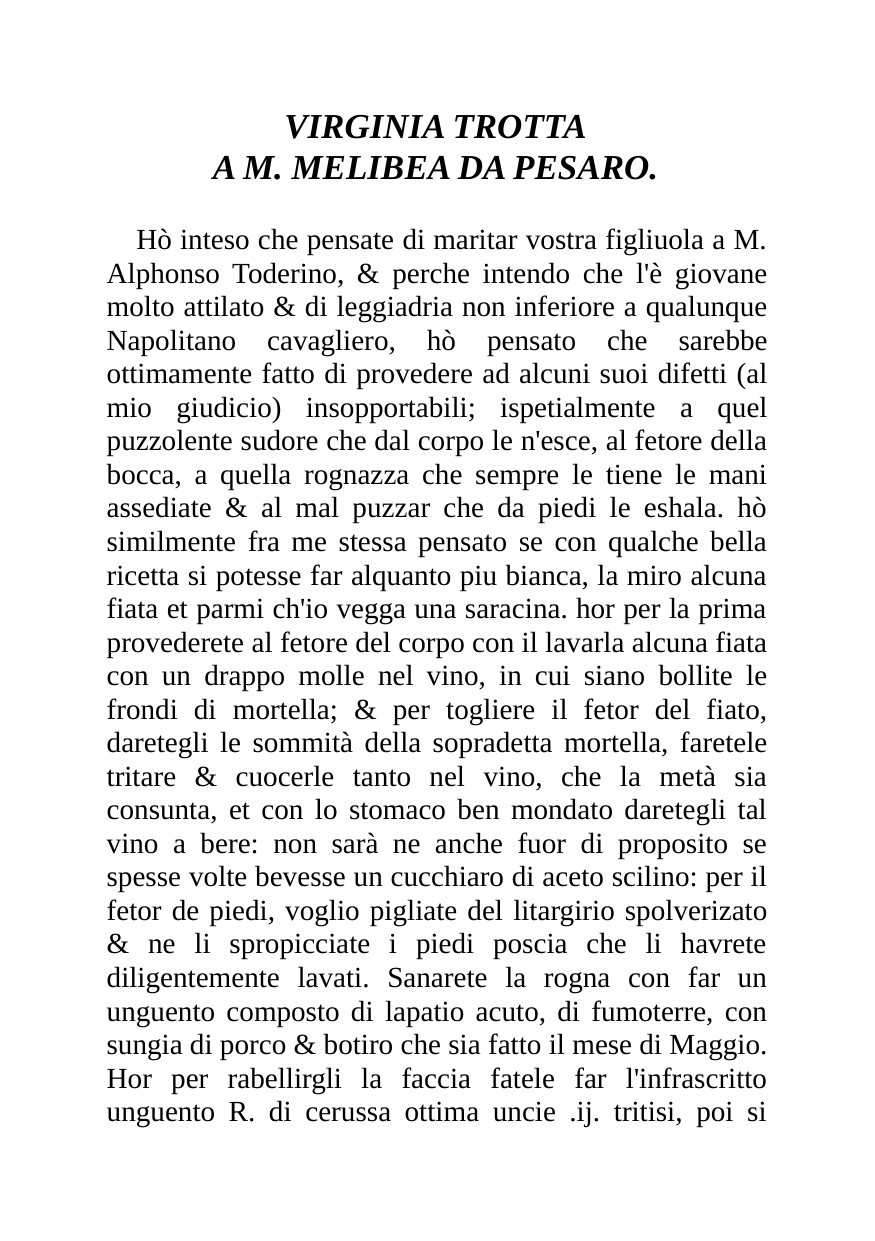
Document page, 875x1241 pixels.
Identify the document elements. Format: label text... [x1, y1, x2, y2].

text Hò inteso che pensate di maritar vostra figliuola a M. Alphonso Toderino, & perche intendo che l'è giovane molto attilato & di leggiadria non inferiore a qualunque Napolitano cavagliero, hò pensato che sarebbe ottimamente fatto di provedere ad alcuni suoi difetti (al mio giudicio) insopportabili; ispetialmente a quel puzzolente sudore che dal corpo le n'esce, al fetore della bocca, a quella rognazza che sempre le tiene le mani assediate & al mal puzzar che da piedi le eshala. hò similmente fra me stessa pensato se con qualche bella ricetta si potesse far alquanto piu bianca, la miro alcuna fiata et parmi ch'io vegga una saracina. hor per la prima provederete al fetore del corpo con il lavarla alcuna fiata con un drappo molle nel vino, in cui siano bollite le frondi di mortella; & per togliere il fetor del fiato, daretegli le sommità della sopradetta mortella, faretele tritare & cuocerle tanto nel vino, che la metà sia consunta, et con lo stomaco ben mondato daretegli tal vino a bere: non sarà ne anche fuor di proposito se spesse volte bevesse un cucchiaro di aceto scilino: per il fetor de piedi, voglio pigliate del litargirio spolverizato & ne li spropicciate i piedi poscia che li havrete diligentemente lavati. Sanarete la rogna con far un unguento composto di lapatio acuto, di fumoterre, con sungia di porco & botiro che sia fatto il mese di Maggio. Hor per rabellirgli la faccia fatele far l'infrascritto unguento R. di cerussa ottima uncie .ij. tritisi, poi si [106, 222, 768, 1128]
subtitle VIRGINIA TROTTA A M. MELIBEA DA PESARO. [106, 106, 768, 187]
